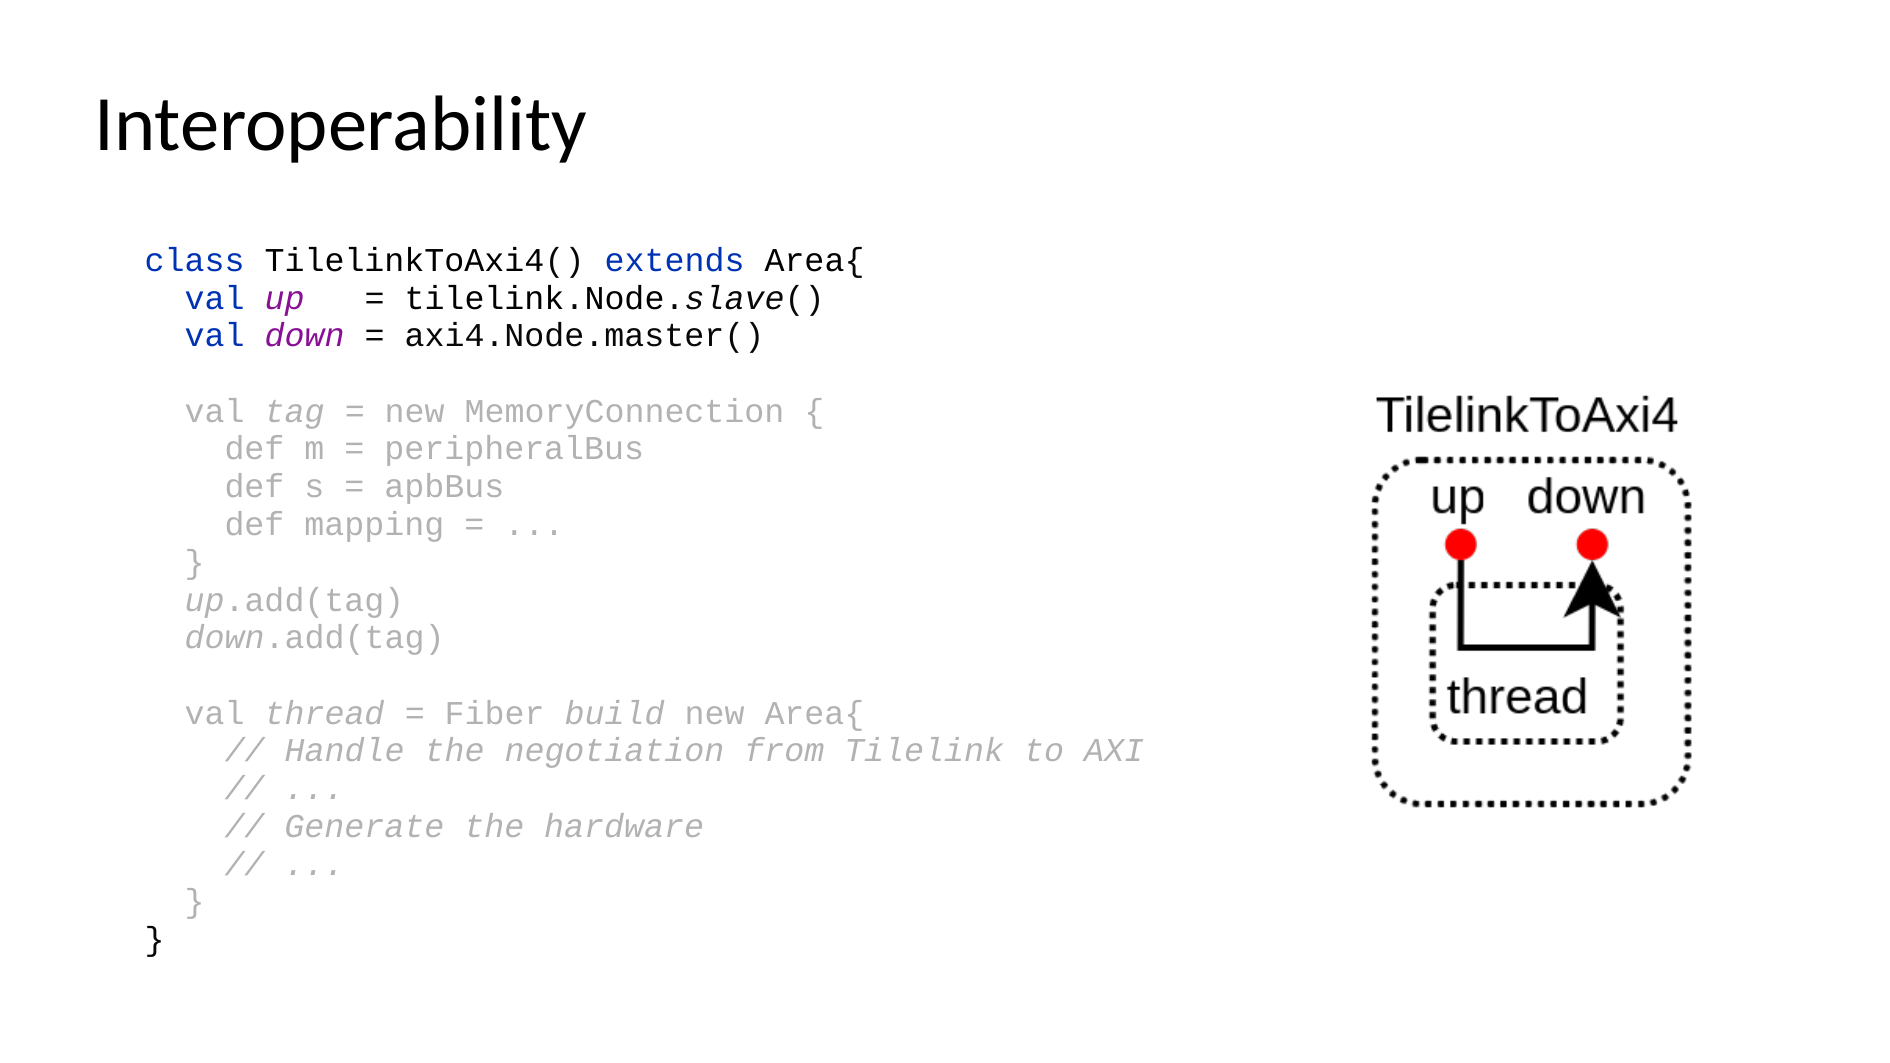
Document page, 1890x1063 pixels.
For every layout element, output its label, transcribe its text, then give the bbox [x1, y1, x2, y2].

picture [1283, 307, 1784, 870]
title Interoperability [94, 42, 1796, 220]
text_box class TilelinkToAxi4() extends Area{ val up = tilelink.Node.slave() val down = axi4.Node.master() val tag = new MemoryConnection { def m = peripheralBus def s = apbBus def mapping = ... } up.add(tag) down.add(tag) val thread = Fiber build new Area{ // Handle the negotiation from Tilelink to AXI // ... // Generate the hardware // ... } } [129, 236, 1182, 969]
